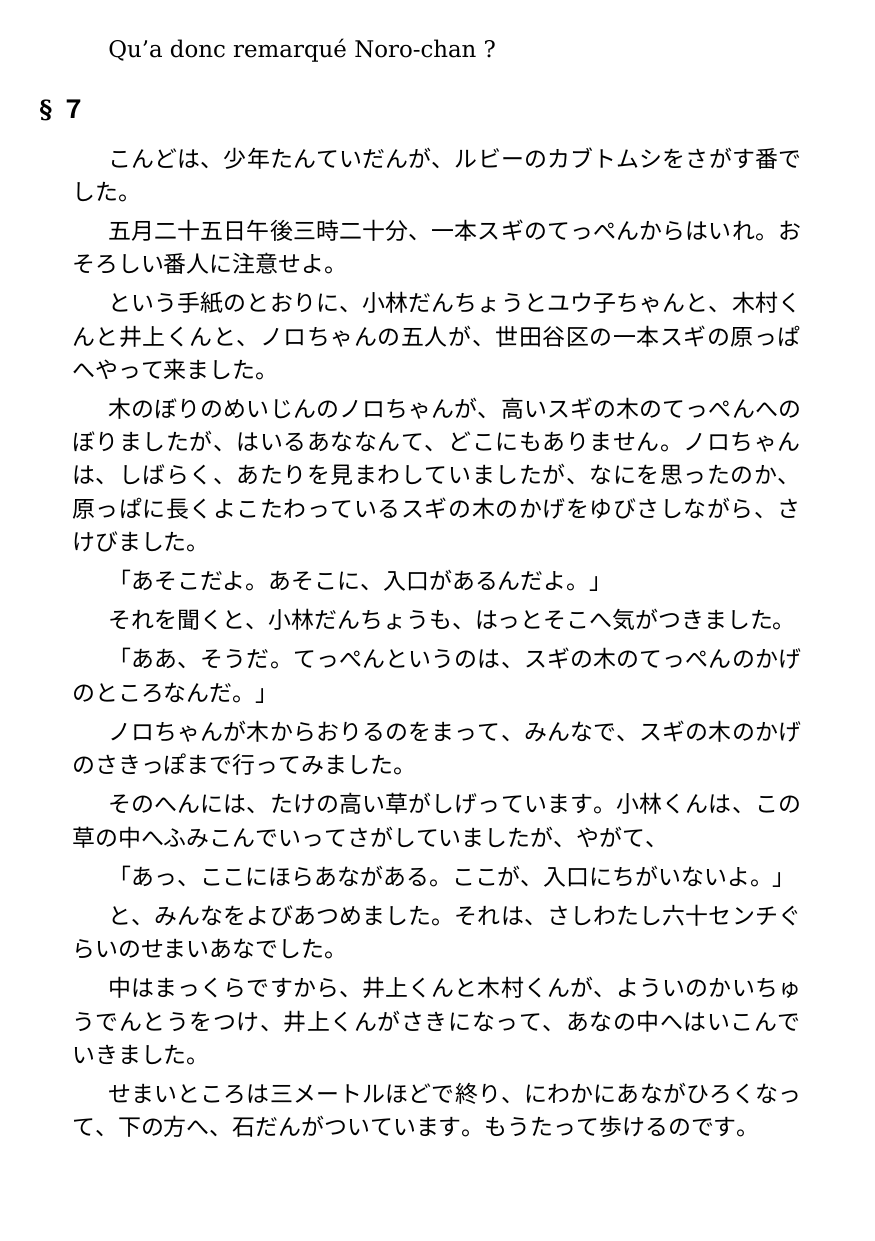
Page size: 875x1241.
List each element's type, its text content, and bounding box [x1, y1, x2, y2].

text ノロちゃんが木からおりるのをまって、みんなで、スギの木のかげのさきっぽまで行ってみました。 [72, 714, 802, 780]
text 「あっ、ここにほらあながある。ここが、入口にちがいないよ。」 [72, 858, 802, 892]
text せまいところは三メートルほどで終り、にわかにあながひろくなって、下の方へ、石だんがついています。もうたって歩けるのです。 [72, 1076, 802, 1142]
text と、みんなをよびあつめました。それは、さしわたし六十センチぐらいのせまいあなでした。 [72, 898, 802, 964]
text Qu’a donc remarqué Noro-chan ? [72, 36, 802, 63]
text 「ああ、そうだ。てっぺんというのは、スギの木のてっぺんのかげのところなんだ。」 [72, 641, 802, 708]
text こんどは、少年たんていだんが、ルビーのカブトムシをさがす番でした。 [72, 141, 802, 207]
subtitle § ７ [36, 86, 838, 129]
text という手紙のとおりに、小林だんちょうとユウ子ちゃんと、木村くんと井上くんと、ノロちゃんの五人が、世田谷区の一本スギの原っぱへやって来ました。 [72, 285, 802, 385]
text 中はまっくらですから、井上くんと木村くんが、よういのかいちゅうでんとうをつけ、井上くんがさきになって、あなの中へはいこんでいきました。 [72, 970, 802, 1070]
text 五月二十五日午後三時二十分、一本スギのてっぺんからはいれ。おそろしい番人に注意せよ。 [72, 213, 802, 279]
text 木のぼりのめいじんのノロちゃんが、高いスギの木のてっぺんへのぼりましたが、はいるあななんて、どこにもありません。ノロちゃんは、しばらく、あたりを見まわしていましたが、なにを思ったのか、原っぱに長くよこたわっているスギの木のかげをゆびさしながら、さけびました。 [72, 391, 802, 557]
text そのへんには、たけの高い草がしげっています。小林くんは、この草の中へふみこんでいってさがしていましたが、やがて、 [72, 786, 802, 853]
text 「あそこだよ。あそこに、入口があるんだよ。」 [72, 563, 802, 596]
text それを聞くと、小林だんちょうも、はっとそこへ気がつきました。 [72, 602, 802, 635]
